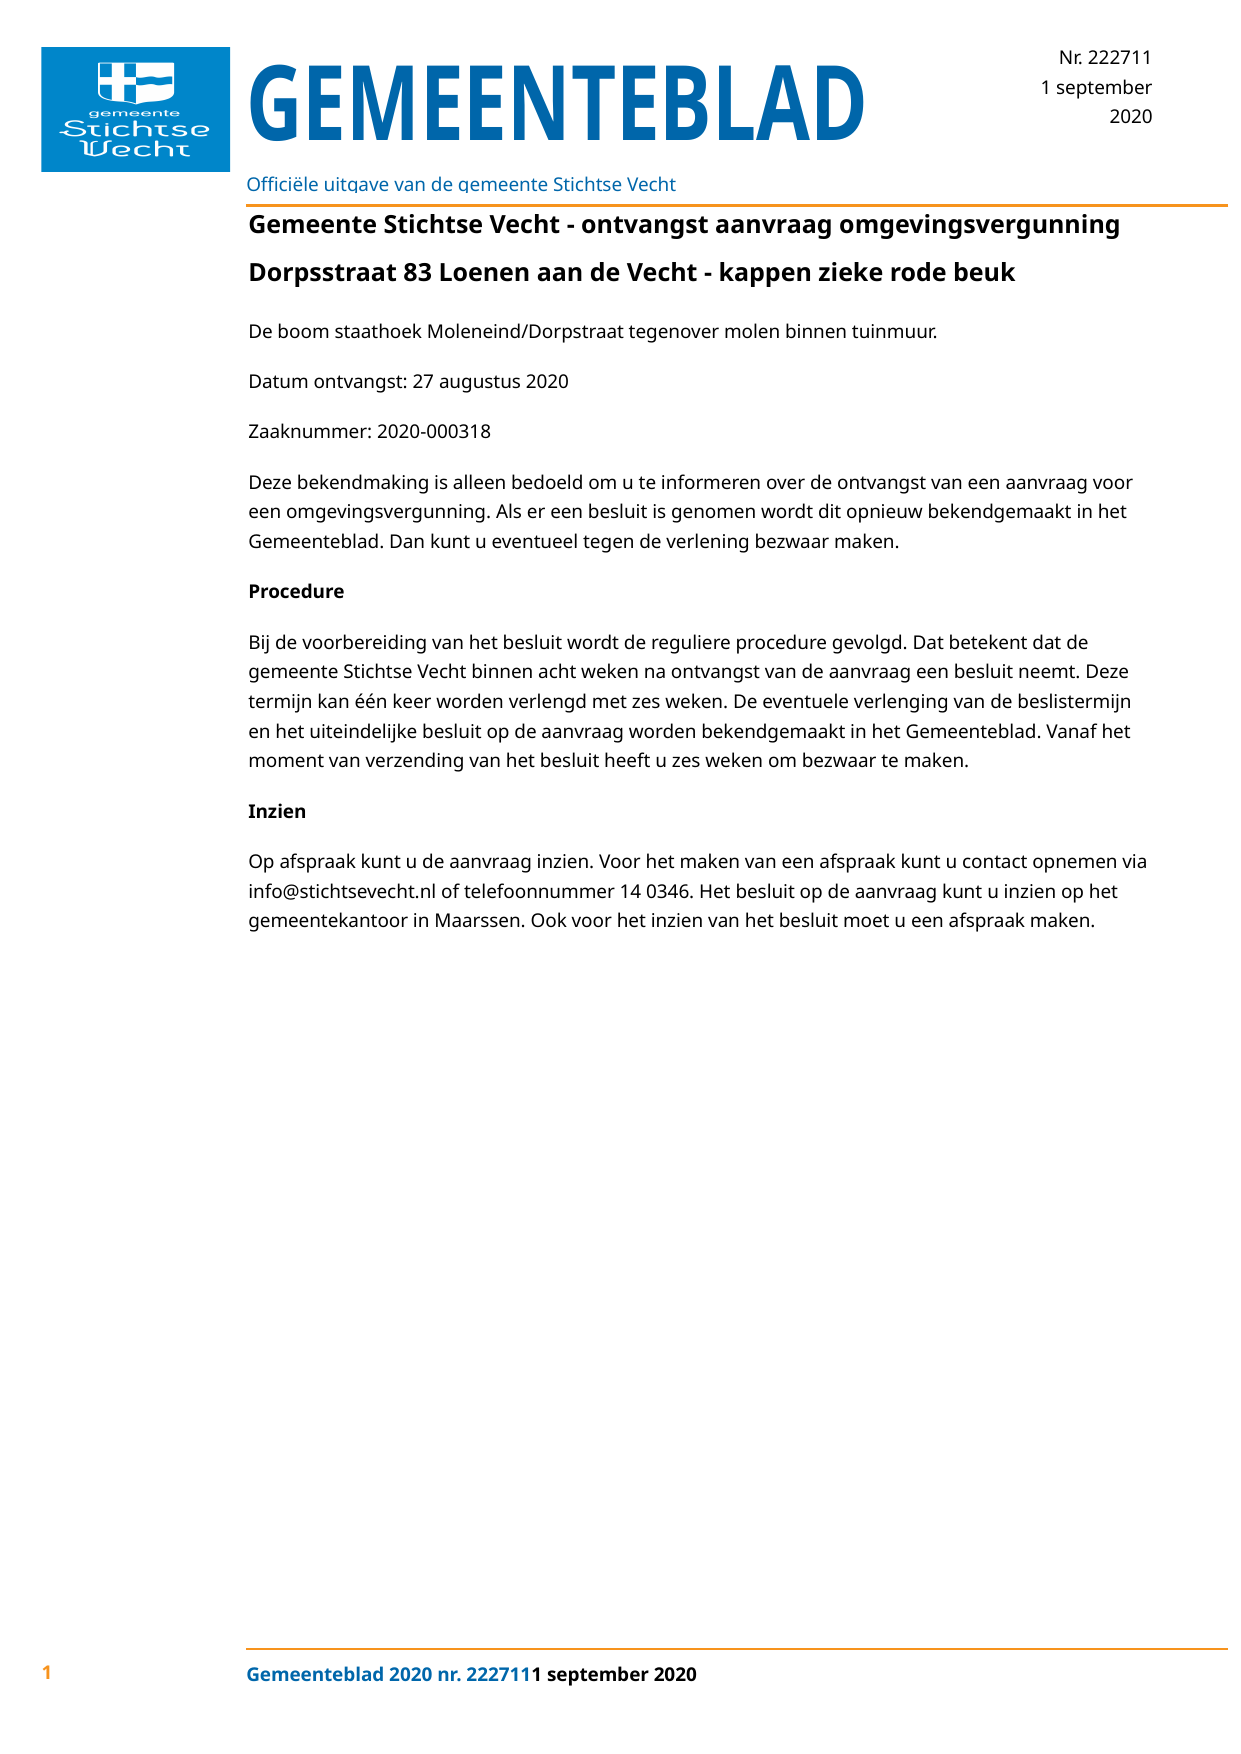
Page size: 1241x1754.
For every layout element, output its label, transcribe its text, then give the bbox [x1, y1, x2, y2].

text Zaaknummer: 2020-000318 [248, 419, 1152, 444]
text Deze bekendmaking is alleen bedoeld om u te informeren over de ontvangst van een aanvraag voor een omgevingsvergunning. Als er een besluit is genomen wordt dit opnieuw bekendgemaakt in het Gemeenteblad. Dan kunt u eventueel tegen de verlening bezwaar maken. [248, 469, 1152, 554]
picture [137, 63, 174, 103]
text Bij de voorbereiding van het besluit wordt de reguliere procedure gevolgd. Dat betekent dat de gemeente Stichtse Vecht binnen acht weken na ontvangst van de aanvraag een besluit neemt. Deze termijn kan één keer worden verlengd met zes weken. De eventuele verlenging van de beslistermijn en het uiteindelijke besluit op de aanvraag worden bekendgemaakt in het Gemeenteblad. Vanaf het moment van verzending van het besluit heeft u zes weken om bezwaar te maken. [248, 629, 1152, 773]
text Procedure [248, 579, 1152, 604]
text Op afspraak kunt u de aanvraag inzien. Voor het maken van een afspraak kunt u contact opnemen via info@stichtsevecht.nl of telefoonnummer 14 0346. Het besluit op de aanvraag kunt u inzien op het gemeentekantoor in Maarssen. Ook voor het inzien van het besluit moet u een afspraak maken. [248, 848, 1152, 933]
text De boom staathoek Moleneind/Dorpstraat tegenover molen binnen tuinmuur. [248, 318, 1152, 344]
text Datum ontvangst: 27 augustus 2020 [248, 368, 1152, 394]
text Inzien [248, 798, 1152, 824]
picture [99, 63, 135, 101]
text Gemeente Stichtse Vecht - ontvangst aanvraag omgevingsvergunning Dorpsstraat 83 Loenen aan de Vecht - kappen zieke rode beuk [248, 207, 1152, 288]
